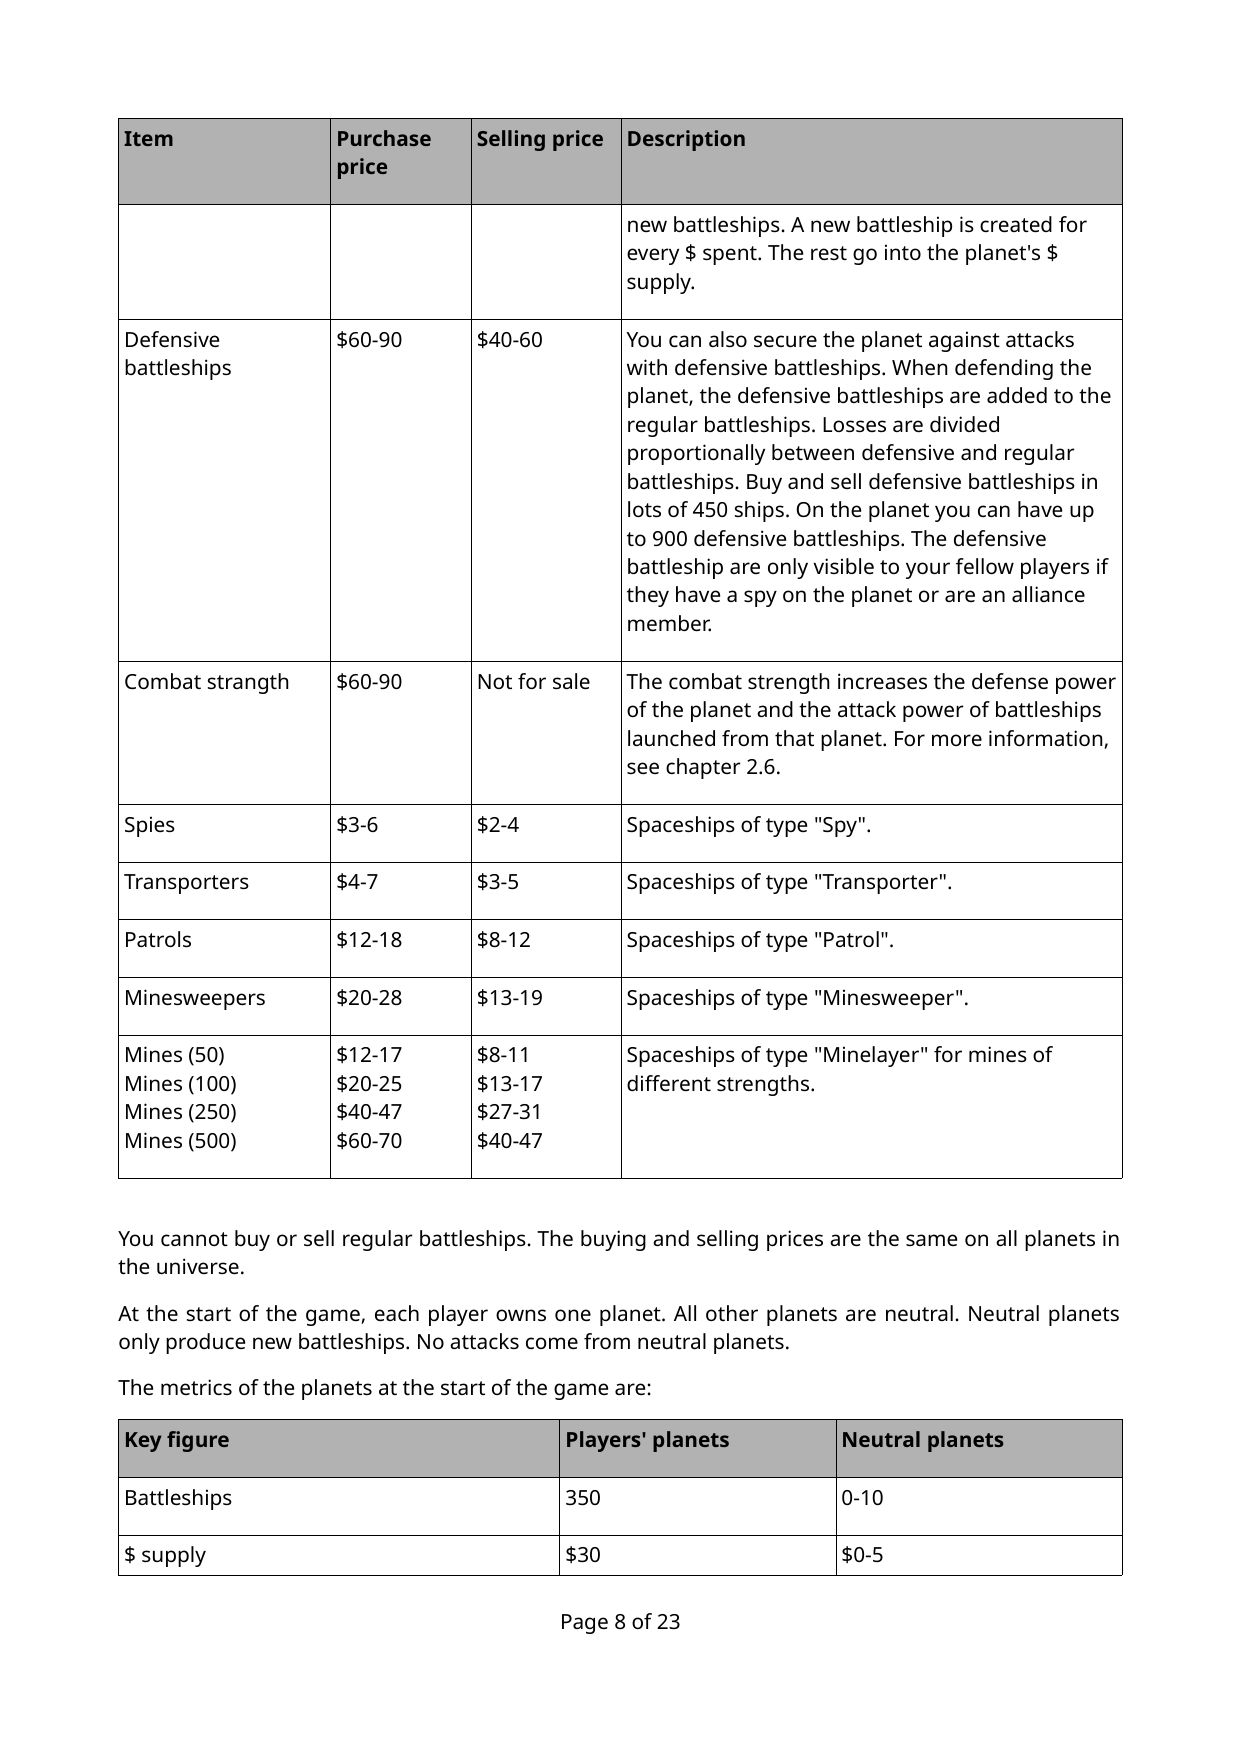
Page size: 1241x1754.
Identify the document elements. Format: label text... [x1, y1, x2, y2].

table_cell Transporters [119, 863, 330, 919]
table_cell $8-12 [472, 920, 621, 977]
table_cell Not for sale [472, 662, 621, 804]
table_cell Defensive battleships [119, 320, 330, 661]
table_cell Patrols [119, 920, 330, 977]
text The metrics of the planets at the start of the game are: [118, 1373, 1122, 1402]
table_cell $60-90 [331, 662, 471, 804]
table_cell Mines (50) Mines (100) Mines (250) Mines (500) [119, 1036, 330, 1178]
table_cell Spies [119, 805, 330, 862]
table_cell Combat strangth [119, 662, 330, 804]
table_cell $3-6 [331, 805, 471, 862]
table_cell new battleships. A new battleship is created for every $ spent. The rest go into the planet's $ supply. [622, 205, 1122, 319]
table_header Key figure [119, 1420, 559, 1477]
table_cell Spaceships of type "Transporter". [622, 863, 1122, 919]
table_cell $20-28 [331, 978, 471, 1035]
table_cell $40-60 [472, 320, 621, 661]
table_cell The combat strength increases the defense power of the planet and the attack power of battleships launched from that planet. For more information, see chapter 2.6. [622, 662, 1122, 804]
table_cell $2-4 [472, 805, 621, 862]
table_header Players' planets [560, 1420, 836, 1477]
table_cell 0-10 [837, 1478, 1122, 1535]
table_cell $3-5 [472, 863, 621, 919]
table_cell Spaceships of type "Spy". [622, 805, 1122, 862]
table_cell 350 [560, 1478, 836, 1535]
table_cell Spaceships of type "Patrol". [622, 920, 1122, 977]
table_cell $13-19 [472, 978, 621, 1035]
table_cell [119, 205, 330, 319]
table_cell $ supply [119, 1536, 559, 1575]
table_cell You can also secure the planet against attacks with defensive battleships. When defending the planet, the defensive battleships are added to the regular battleships. Losses are divided proportionally between defensive and regular battleships. Buy and sell defensive battleships in lots of 450 ships. On the planet you can have up to 900 defensive battleships. The defensive battleship are only visible to your fellow players if they have a spy on the planet or are an alliance member. [622, 320, 1122, 661]
table_cell [472, 205, 621, 319]
table_cell $12-17 $20-25 $40-47 $60-70 [331, 1036, 471, 1178]
table_cell $0-5 [837, 1536, 1122, 1575]
table_cell $4-7 [331, 863, 471, 919]
table_header Neutral planets [837, 1420, 1122, 1477]
table_cell [331, 205, 471, 319]
table_cell $60-90 [331, 320, 471, 661]
text At the start of the game, each player owns one planet. All other planets are neutral. Neutral planets only produce new battleships. No attacks come from neutral planets. [118, 1299, 1122, 1356]
table_cell $30 [560, 1536, 836, 1575]
table_header Selling price [472, 119, 621, 204]
table_cell Minesweepers [119, 978, 330, 1035]
table_cell Battleships [119, 1478, 559, 1535]
table_header Item [119, 119, 330, 204]
table_header Description [622, 119, 1122, 204]
table_header Purchase price [331, 119, 471, 204]
text You cannot buy or sell regular battleships. The buying and selling prices are the same on all planets in the universe. [118, 1224, 1122, 1281]
table_cell $8-11 $13-17 $27-31 $40-47 [472, 1036, 621, 1178]
table_cell $12-18 [331, 920, 471, 977]
table_cell Spaceships of type "Minesweeper". [622, 978, 1122, 1035]
table_cell Spaceships of type "Minelayer" for mines of different strengths. [622, 1036, 1122, 1178]
